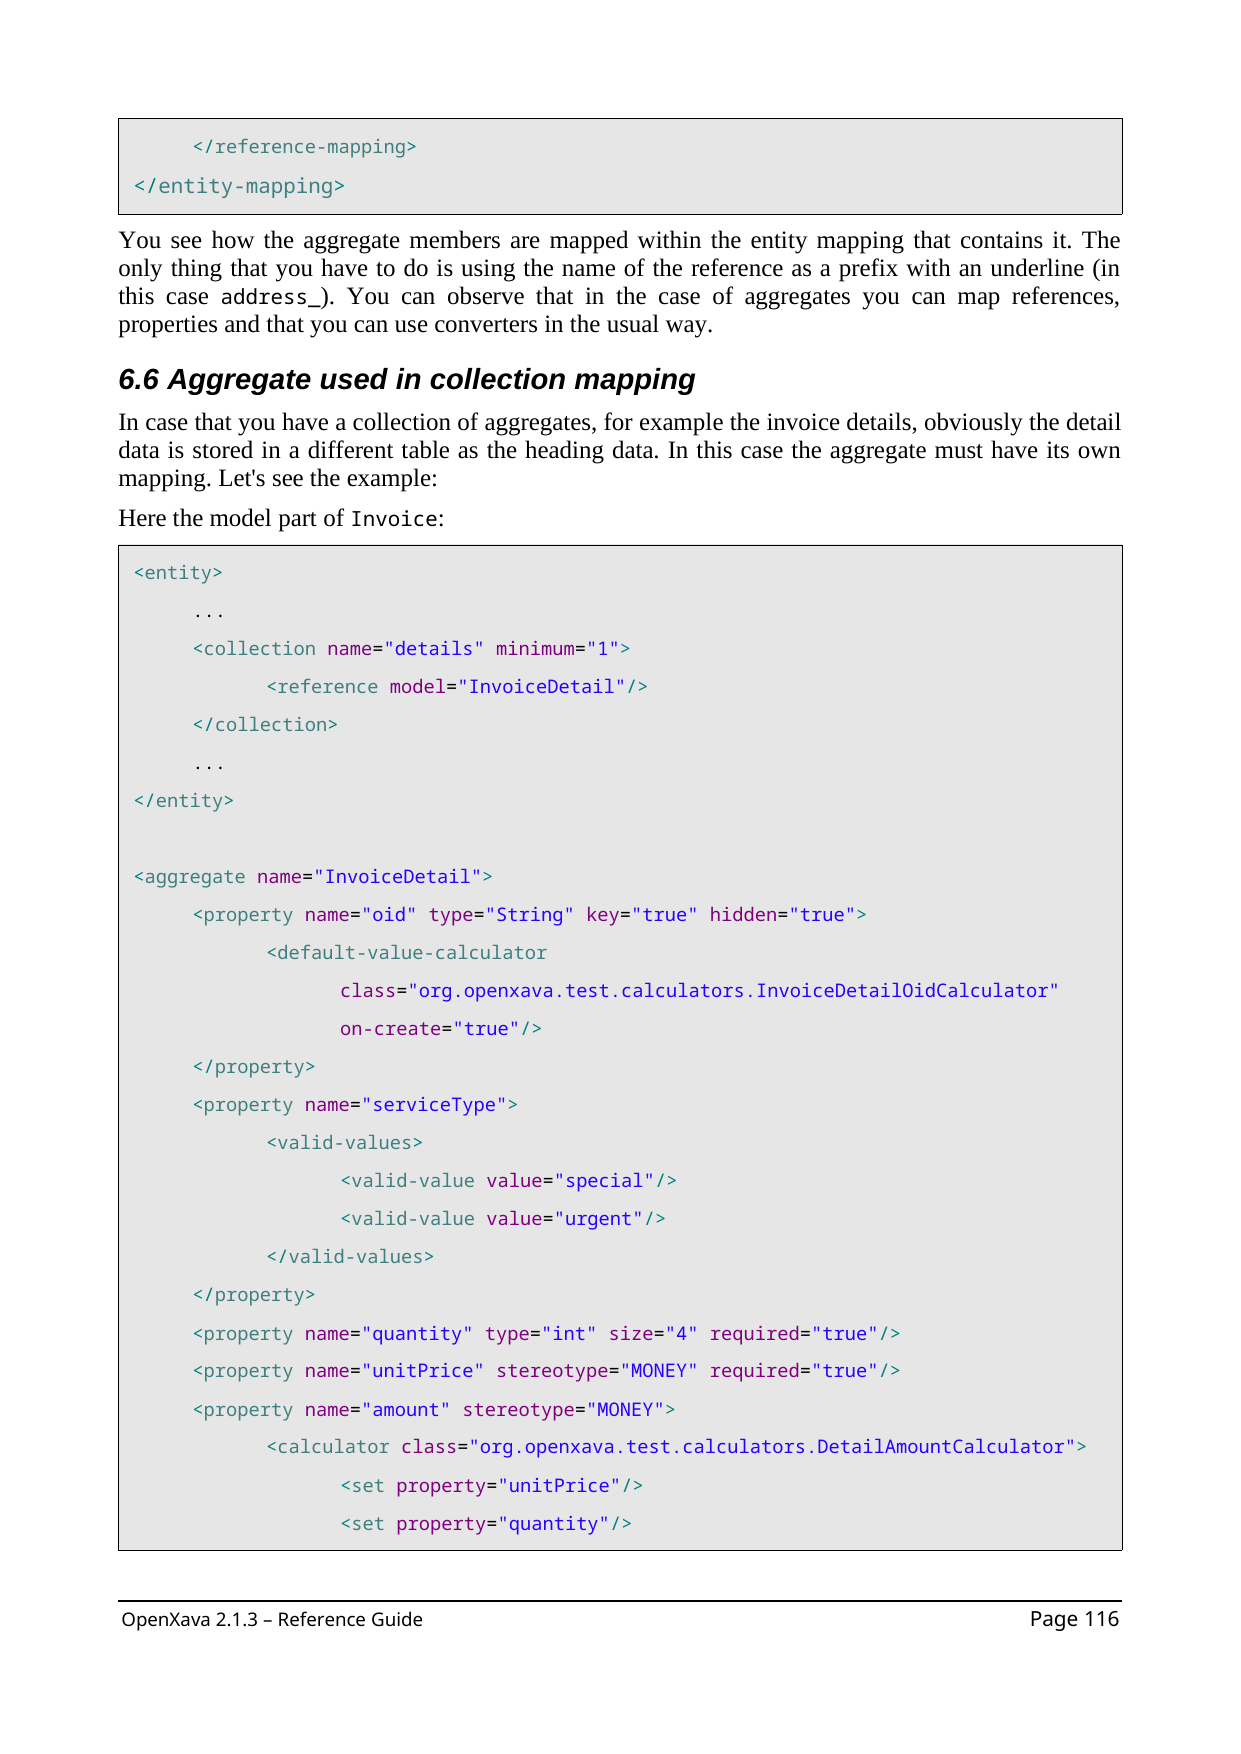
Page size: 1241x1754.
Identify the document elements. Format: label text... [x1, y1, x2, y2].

text ... [119, 735, 1122, 773]
text </property> [119, 1039, 1122, 1077]
text <valid-value value="urgent"/> [119, 1191, 1122, 1229]
text </collection> [119, 697, 1122, 735]
text <entity> [119, 546, 1122, 583]
text Here the model part of Invoice: [118, 504, 1122, 532]
text </property> [119, 1267, 1122, 1305]
text class="org.openxava.test.calculators.InvoiceDetailOidCalculator" [119, 963, 1122, 1001]
text <valid-values> [119, 1115, 1122, 1153]
text <set property="quantity"/> [119, 1495, 1122, 1550]
text <aggregate name="InvoiceDetail"> [119, 849, 1122, 887]
text <property name="quantity" type="int" size="4" required="true"/> [119, 1305, 1122, 1343]
subtitle Aggregate used in collection mapping [118, 363, 1122, 396]
text <property name="unitPrice" stereotype="MONEY" required="true"/> [119, 1343, 1122, 1381]
text </reference-mapping> [119, 119, 1122, 156]
text <collection name="details" minimum="1"> [119, 621, 1122, 659]
text <default-value-calculator [119, 925, 1122, 963]
text </valid-values> [119, 1229, 1122, 1267]
text In case that you have a collection of aggregates, for example the invoice details, obviously the detail data is stored in a different table as the heading data. In this case the aggregate must have its own mapping. Let's see the example: [118, 408, 1122, 491]
text <property name="serviceType"> [119, 1077, 1122, 1115]
text You see how the aggregate members are mapped within the entity mapping that contains it. The only thing that you have to do is using the name of the reference as a prefix with an underline (in this case address_). You can observe that in the case of aggregates you can map references, properties and that you can use converters in the usual way. [118, 227, 1122, 338]
text </entity-mapping> [119, 156, 1122, 214]
text <reference model="InvoiceDetail"/> [119, 659, 1122, 697]
text <property name="oid" type="String" key="true" hidden="true"> [119, 887, 1122, 925]
text <set property="unitPrice"/> [119, 1457, 1122, 1495]
text </entity> [119, 773, 1122, 811]
text ... [119, 583, 1122, 621]
text <valid-value value="special"/> [119, 1153, 1122, 1191]
text <calculator class="org.openxava.test.calculators.DetailAmountCalculator"> [119, 1419, 1122, 1457]
text on-create="true"/> [119, 1001, 1122, 1039]
text <property name="amount" stereotype="MONEY"> [119, 1381, 1122, 1419]
